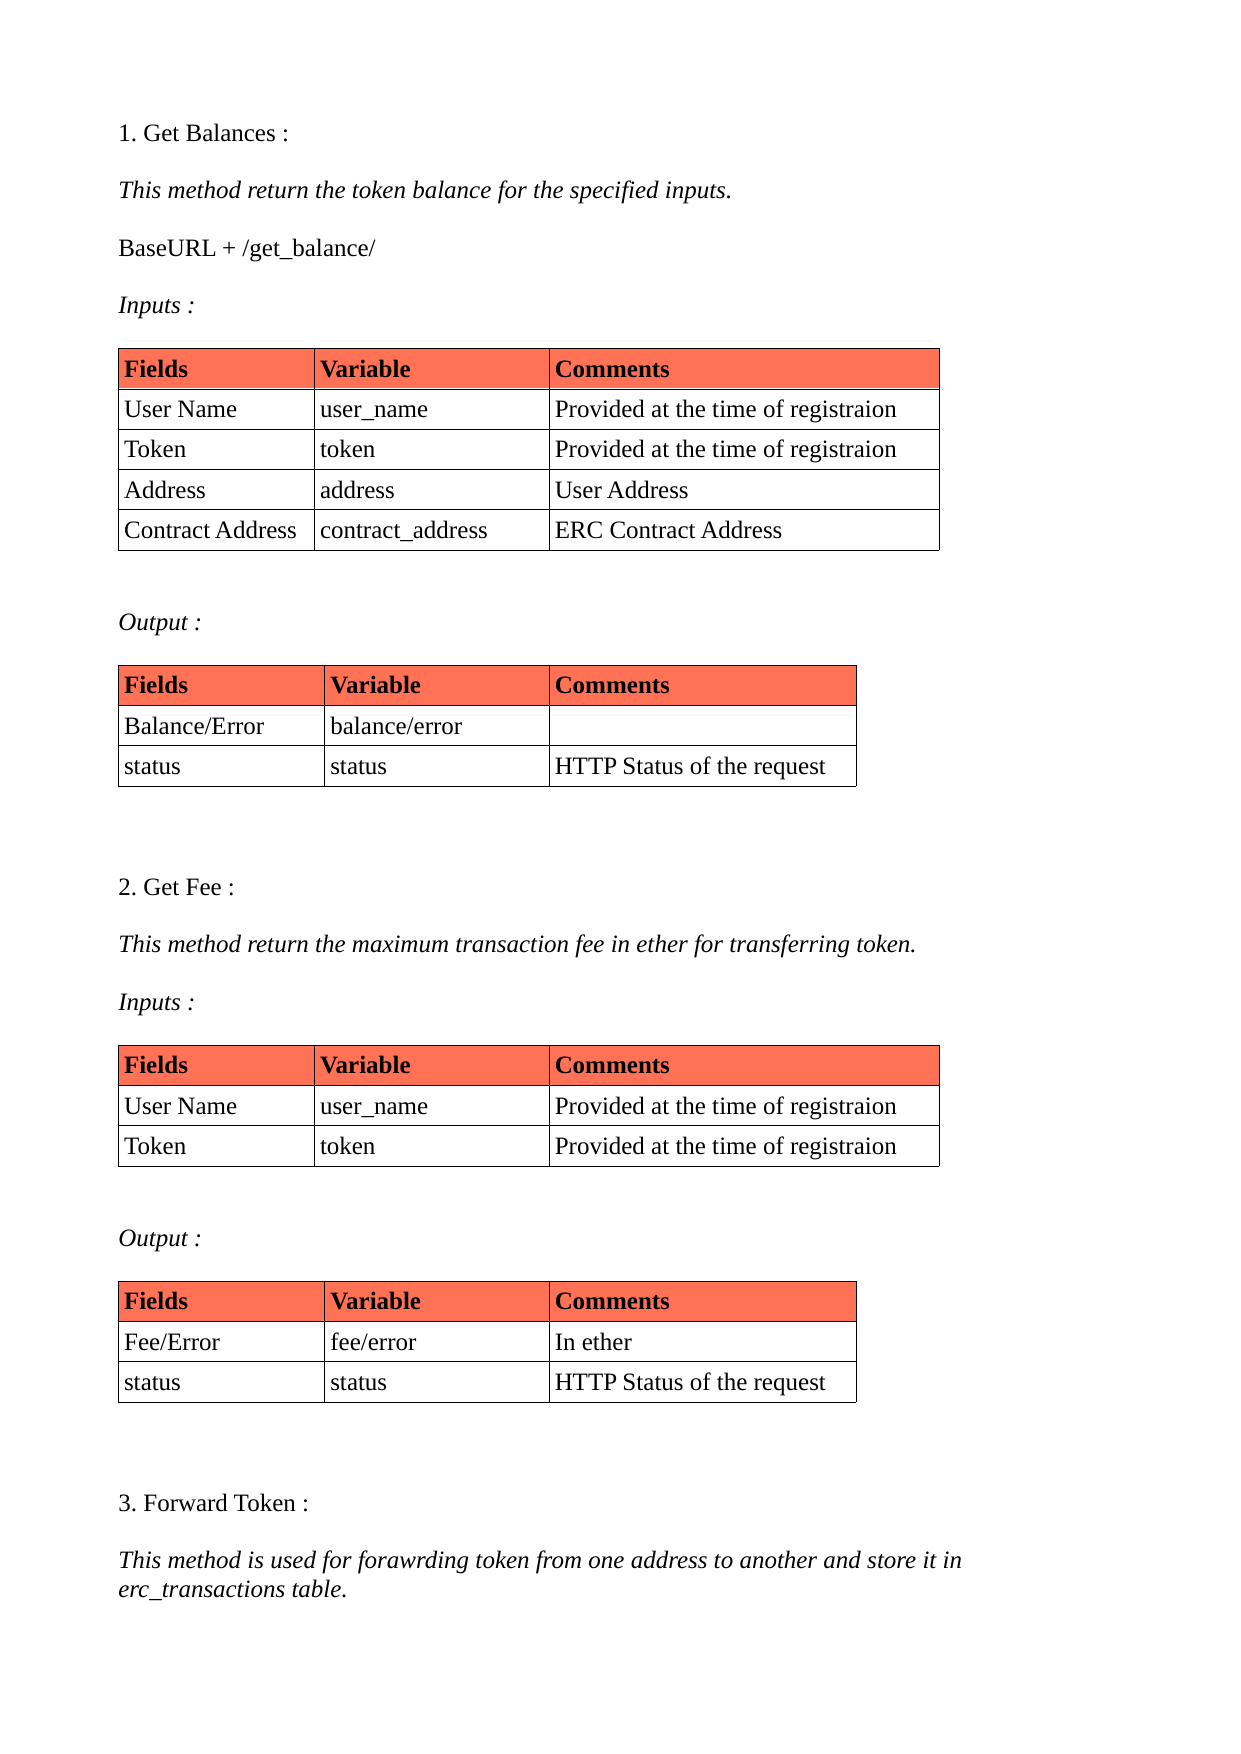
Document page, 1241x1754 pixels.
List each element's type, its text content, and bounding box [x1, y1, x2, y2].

text Inputs : [118, 291, 1122, 319]
text Output : [118, 1223, 1122, 1252]
table_header Comments [550, 666, 856, 705]
table_cell Provided at the time of registraion [550, 390, 939, 429]
table_cell contract_address [315, 510, 549, 550]
table_cell In ether [550, 1322, 856, 1361]
table_header Fields [119, 666, 324, 705]
table_cell user_name [315, 1086, 549, 1125]
table_cell Provided at the time of registraion [550, 1086, 939, 1125]
table_header Fields [119, 1046, 314, 1085]
text 2. Get Fee : [118, 872, 1122, 901]
table_cell [550, 706, 856, 745]
table_cell Token [119, 1126, 314, 1166]
table_header Fields [119, 349, 314, 388]
table_header Variable [315, 1046, 549, 1085]
table_header Fields [119, 1282, 324, 1321]
table_header Comments [550, 1046, 939, 1085]
table_cell address [315, 470, 549, 509]
table_cell Token [119, 430, 314, 469]
table_cell Provided at the time of registraion [550, 430, 939, 469]
table_cell HTTP Status of the request [550, 746, 856, 786]
table_cell Fee/Error [119, 1322, 324, 1361]
table_header Variable [325, 666, 549, 705]
table_cell fee/error [325, 1322, 549, 1361]
table_cell Address [119, 470, 314, 509]
table_cell balance/error [325, 706, 549, 745]
table_cell User Address [550, 470, 939, 509]
table_cell user_name [315, 390, 549, 429]
text Output : [118, 607, 1122, 636]
table_cell User Name [119, 1086, 314, 1125]
text 1. Get Balances : [118, 118, 1122, 147]
table_cell status [119, 746, 324, 786]
table_header Comments [550, 1282, 856, 1321]
table_cell token [315, 430, 549, 469]
text 3. Forward Token : [118, 1488, 1122, 1517]
table_header Comments [550, 349, 939, 388]
table_header Variable [325, 1282, 549, 1321]
table_cell ERC Contract Address [550, 510, 939, 550]
text This method return the maximum transaction fee in ether for transferring token. [118, 929, 1122, 958]
text This method return the token balance for the specified inputs. [118, 176, 1122, 204]
table_cell status [119, 1362, 324, 1402]
table_header Variable [315, 349, 549, 388]
table_cell status [325, 746, 549, 786]
table_cell Provided at the time of registraion [550, 1126, 939, 1166]
text BaseURL + /get_balance/ [118, 233, 1122, 262]
table_cell Balance/Error [119, 706, 324, 745]
table_cell status [325, 1362, 549, 1402]
table_cell User Name [119, 390, 314, 429]
table_cell HTTP Status of the request [550, 1362, 856, 1402]
text Inputs : [118, 987, 1122, 1016]
text This method is used for forawrding token from one address to another and store it in erc_transactions table. [118, 1545, 1122, 1603]
table_cell Contract Address [119, 510, 314, 550]
table_cell token [315, 1126, 549, 1166]
